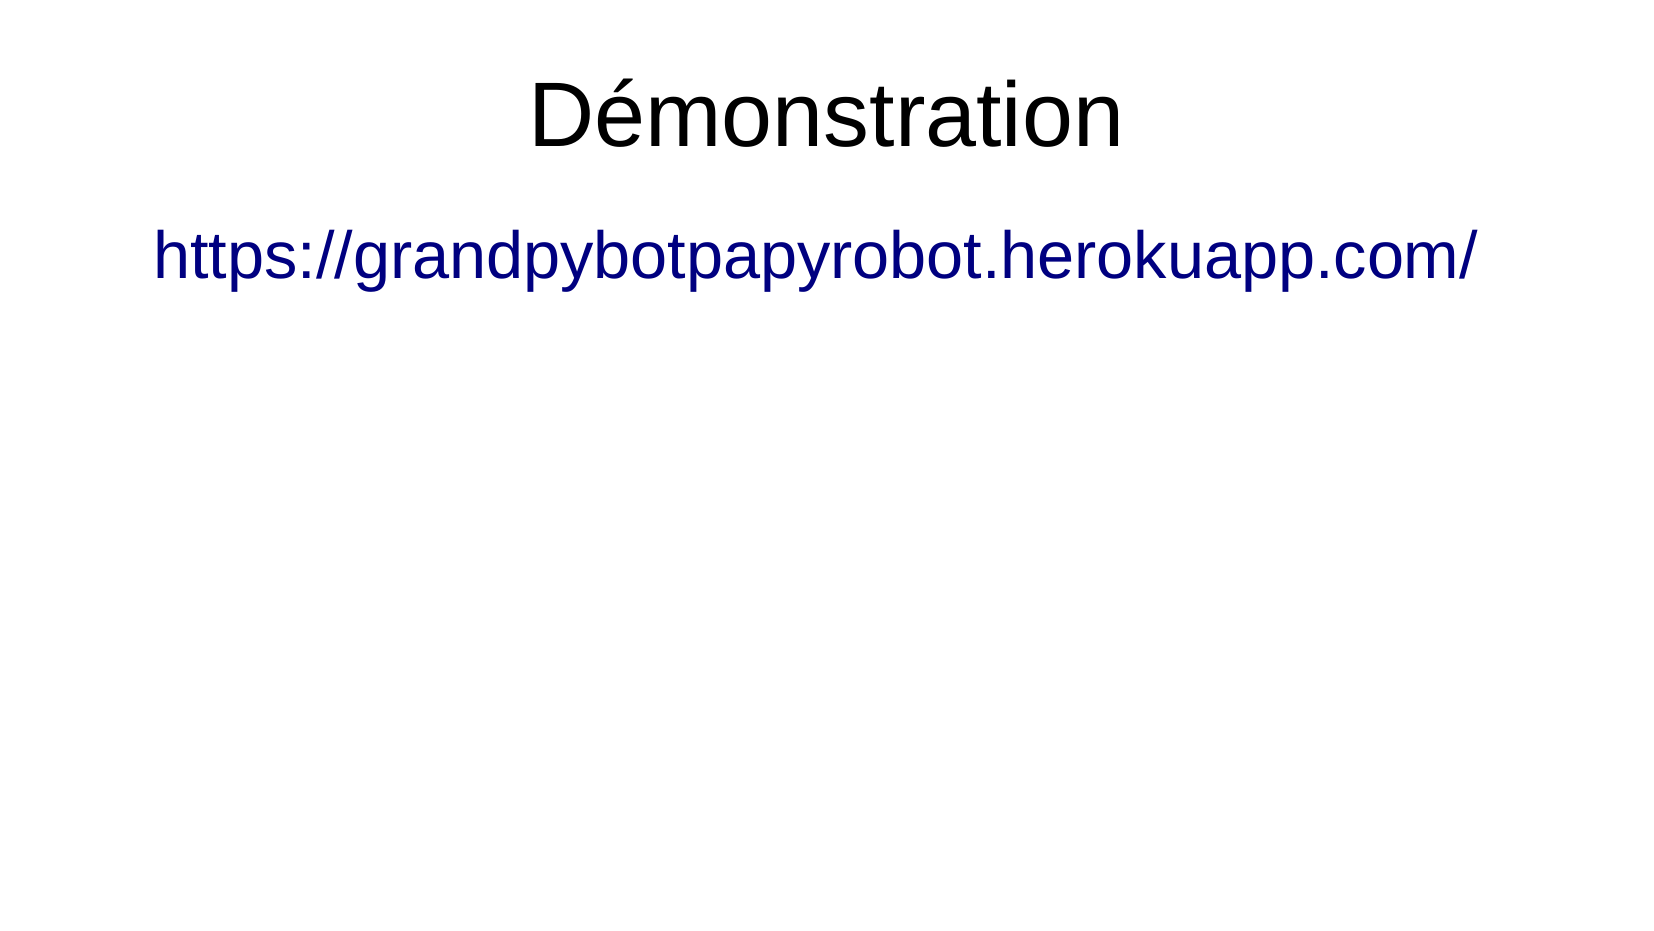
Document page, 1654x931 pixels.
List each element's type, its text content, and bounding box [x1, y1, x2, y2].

title Démonstration [82, 37, 1571, 193]
list https://grandpybotpapyrobot.herokuapp.com/ [82, 217, 1571, 758]
